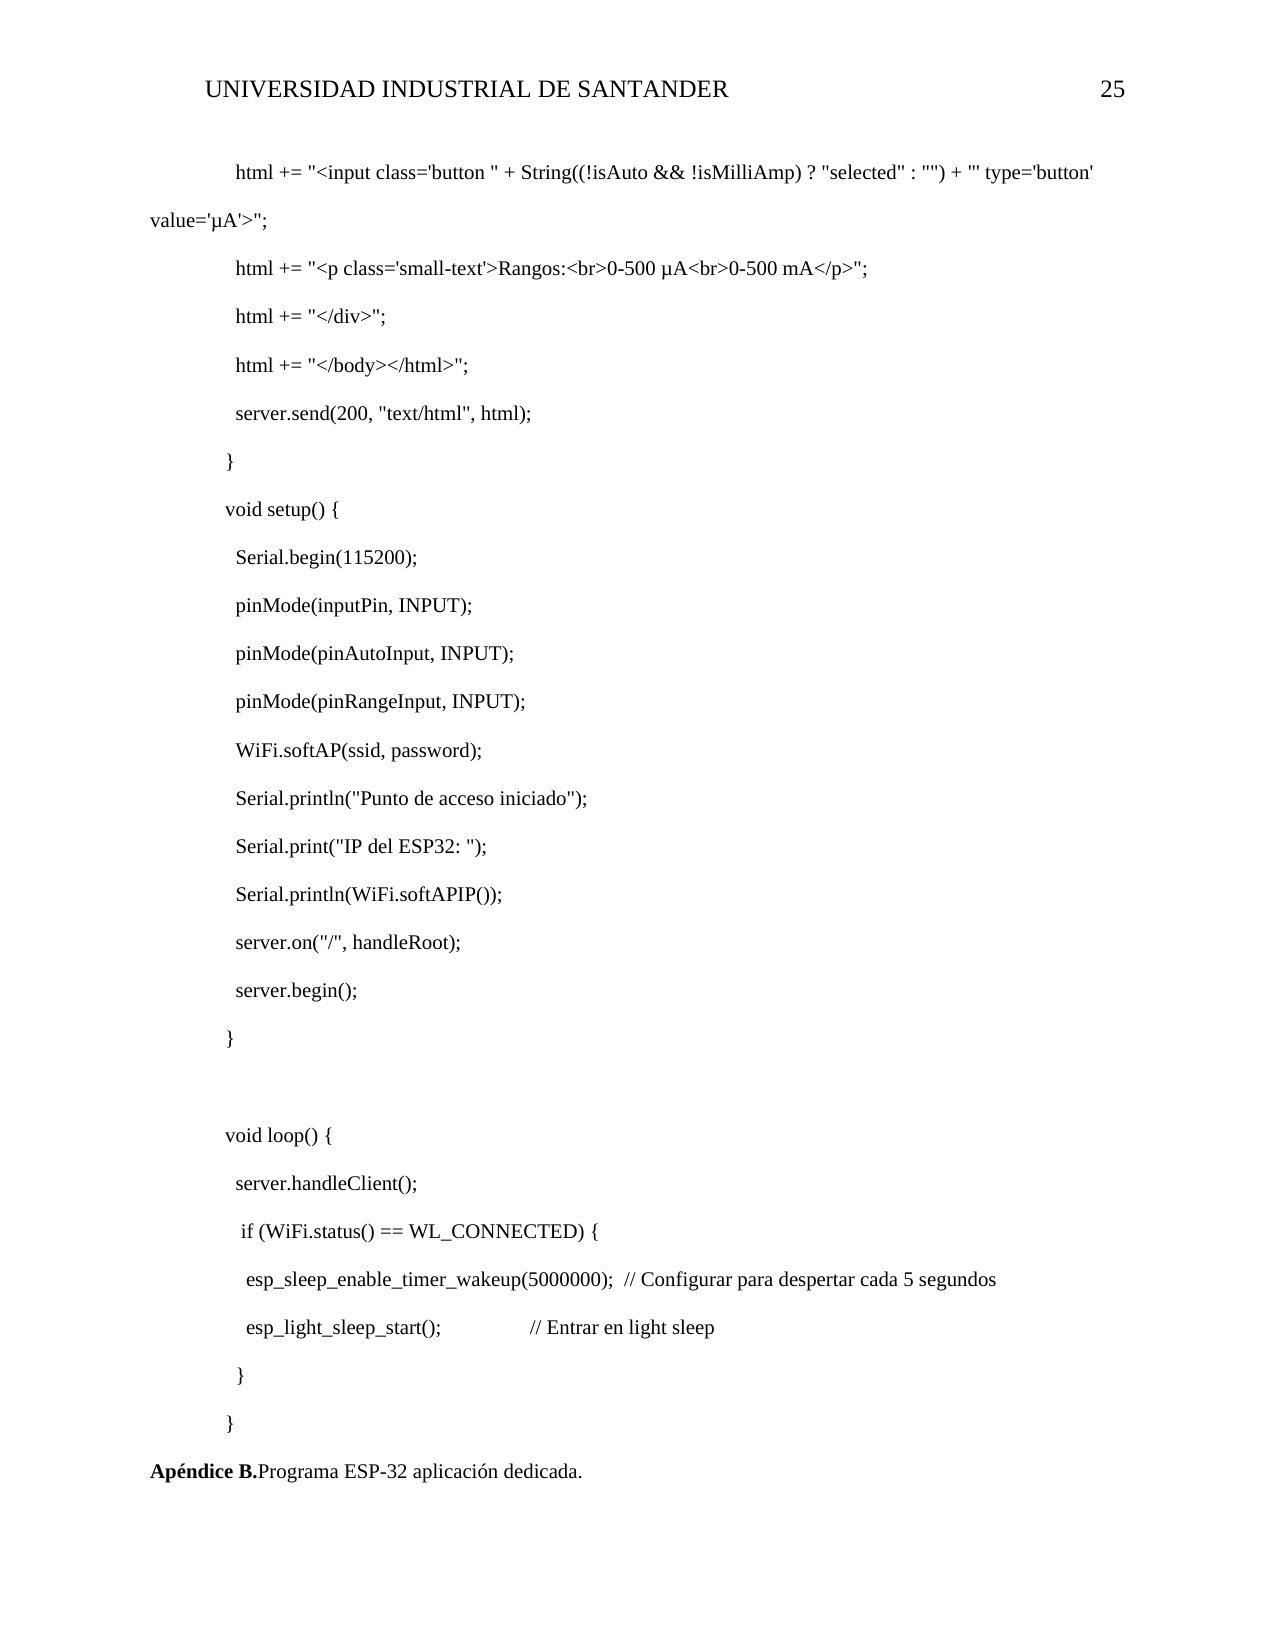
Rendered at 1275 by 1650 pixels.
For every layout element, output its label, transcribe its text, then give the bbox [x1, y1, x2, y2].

text html += "<input class='button " + String((!isAuto && !isMilliAmp) ? "selected" : "") + "' type='button' value='µA'>"; [150, 160, 1125, 232]
text server.send(200, "text/html", html); [150, 401, 1125, 425]
text } [150, 1411, 1125, 1435]
text html += "</div>"; [150, 304, 1125, 328]
text } [150, 1026, 1125, 1050]
text } [150, 449, 1125, 473]
text esp_sleep_enable_timer_wakeup(5000000); // Configurar para despertar cada 5 segundos [150, 1267, 1125, 1291]
subtitle Apéndice B.Programa ESP-32 aplicación dedicada. [150, 1459, 1125, 1483]
text Serial.println("Punto de acceso iniciado"); [150, 786, 1125, 810]
text WiFi.softAP(ssid, password); [150, 738, 1125, 762]
text html += "<p class='small-text'>Rangos:<br>0-500 µA<br>0-500 mA</p>"; [150, 256, 1125, 280]
text void setup() { [150, 497, 1125, 521]
text Serial.println(WiFi.softAPIP()); [150, 882, 1125, 906]
text server.handleClient(); [150, 1171, 1125, 1195]
text html += "</body></html>"; [150, 353, 1125, 377]
text Serial.print("IP del ESP32: "); [150, 834, 1125, 858]
text pinMode(inputPin, INPUT); [150, 593, 1125, 617]
text void loop() { [150, 1123, 1125, 1147]
text Serial.begin(115200); [150, 545, 1125, 569]
text } [150, 1363, 1125, 1387]
text pinMode(pinRangeInput, INPUT); [150, 689, 1125, 713]
text server.begin(); [150, 978, 1125, 1002]
text server.on("/", handleRoot); [150, 930, 1125, 954]
text if (WiFi.status() == WL_CONNECTED) { [150, 1219, 1125, 1243]
text esp_light_sleep_start(); // Entrar en light sleep [150, 1315, 1125, 1339]
text pinMode(pinAutoInput, INPUT); [150, 641, 1125, 665]
